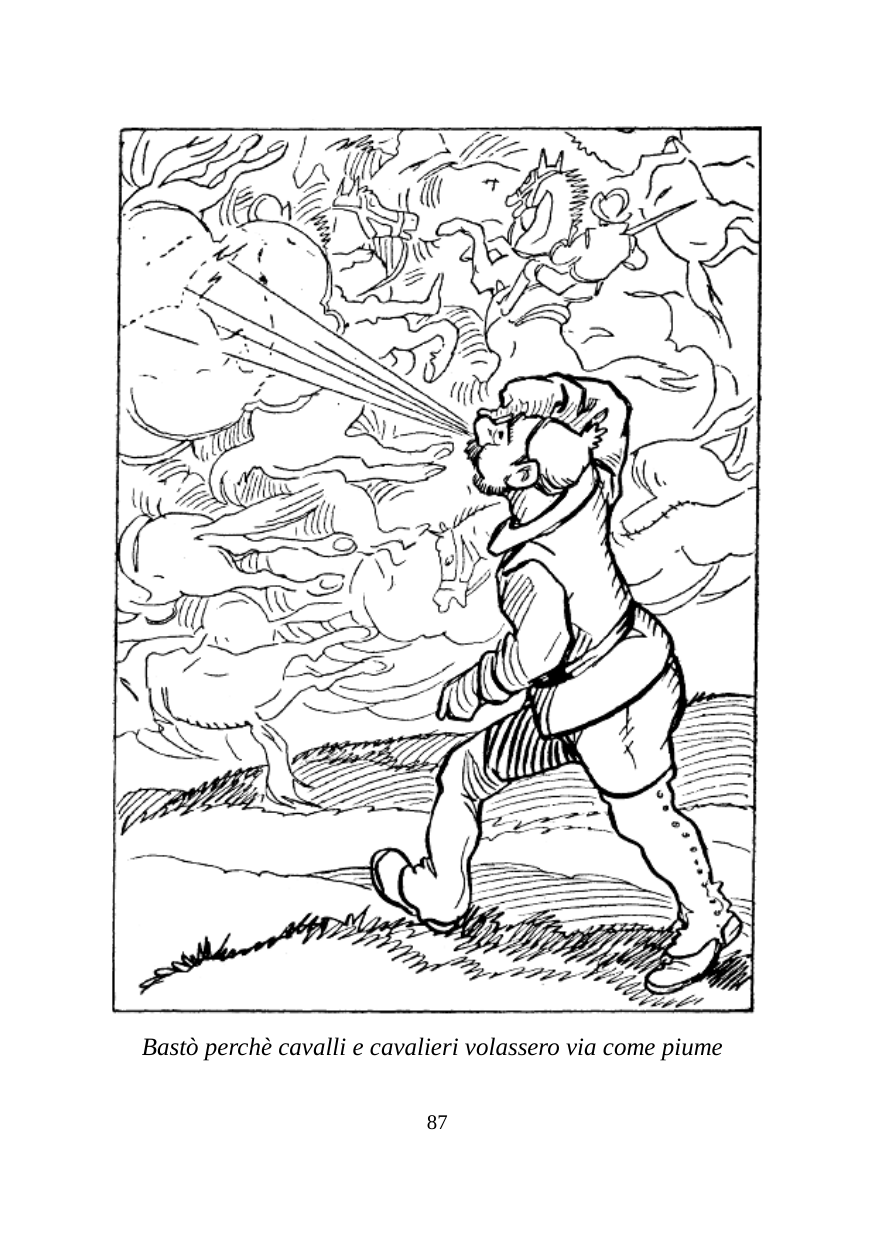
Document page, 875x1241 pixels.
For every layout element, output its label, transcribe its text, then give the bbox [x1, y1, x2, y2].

text Bastò perchè cavalli e cavalieri volassero via come piume [112, 1015, 762, 1061]
picture [112, 118, 762, 1015]
